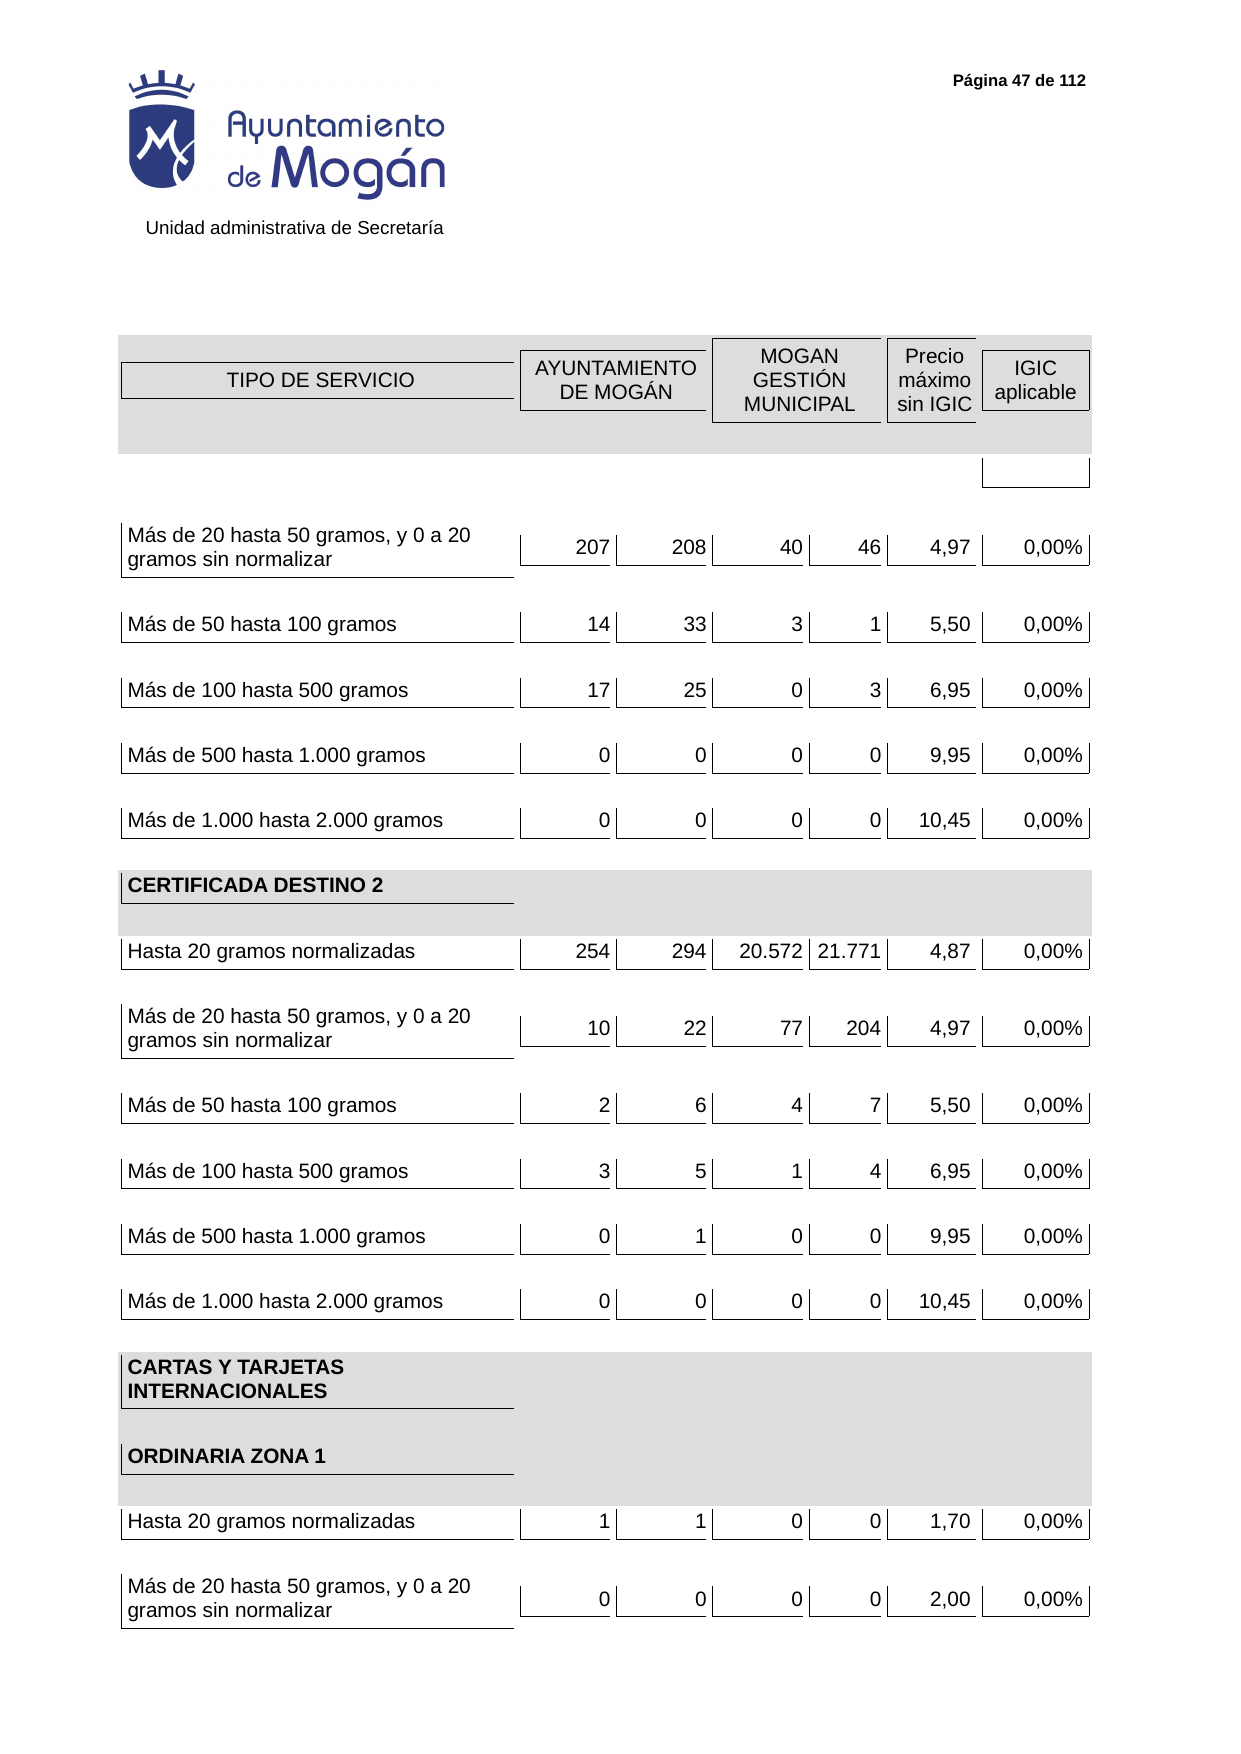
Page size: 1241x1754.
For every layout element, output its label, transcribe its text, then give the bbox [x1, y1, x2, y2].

table_cell 0 [517, 1286, 613, 1352]
table_cell 4,97 [884, 520, 979, 609]
table_cell 33 [613, 609, 709, 674]
table_cell 0,00% [979, 1001, 1092, 1090]
table_cell Más de 1.000 hasta 2.000 gramos [118, 805, 517, 870]
table_cell [517, 870, 613, 936]
table_cell 0 [709, 1571, 806, 1661]
table_cell 0,00% [979, 740, 1092, 805]
table_cell 0,00% [979, 609, 1092, 674]
table_cell 9,95 [884, 1221, 979, 1286]
table_cell [613, 1352, 709, 1441]
table_cell Hasta 20 gramos normalizadas [118, 1506, 517, 1571]
table_cell [613, 870, 709, 936]
table_cell [517, 1441, 613, 1506]
table_cell 77 [709, 1001, 806, 1090]
table_cell [806, 455, 884, 520]
table_cell [118, 455, 517, 520]
table_cell [979, 1352, 1092, 1441]
table_cell [806, 870, 884, 936]
table_cell 46 [806, 520, 884, 609]
table_cell 0 [806, 1221, 884, 1286]
table_cell [613, 455, 709, 520]
table_cell 3 [517, 1156, 613, 1221]
table_cell 0 [709, 805, 806, 870]
table_cell 5 [613, 1156, 709, 1221]
table_cell 9,95 [884, 740, 979, 805]
table_cell 4 [806, 1156, 884, 1221]
table_cell 294 [613, 936, 709, 1001]
table_cell 0 [709, 675, 806, 740]
table_cell 14 [517, 609, 613, 674]
table_cell 20.572 [709, 936, 806, 1001]
table_cell 10,45 [884, 805, 979, 870]
table_cell 254 [517, 936, 613, 1001]
table_cell 0 [517, 1221, 613, 1286]
table_cell 0 [517, 805, 613, 870]
table_cell 6 [613, 1090, 709, 1156]
table_cell Más de 500 hasta 1.000 gramos [118, 740, 517, 805]
table_cell 0 [806, 805, 884, 870]
table_cell 6,95 [884, 675, 979, 740]
table_cell 4 [709, 1090, 806, 1156]
table_header IGIC aplicable [979, 335, 1092, 454]
table_cell [709, 1441, 806, 1506]
table_cell 10 [517, 1001, 613, 1090]
table_cell 4,87 [884, 936, 979, 1001]
table_cell [884, 870, 979, 936]
table_cell 0,00% [979, 675, 1092, 740]
table_cell 1 [806, 609, 884, 674]
table_cell 2 [517, 1090, 613, 1156]
table_cell 0 [517, 1571, 613, 1661]
table_header AYUNTAMIENTO DE MOGÁN [517, 335, 709, 454]
table_header MOGAN GESTIÓN MUNICIPAL [709, 335, 884, 454]
table_cell Hasta 20 gramos normalizadas [118, 936, 517, 1001]
table_cell Más de 20 hasta 50 gramos, y 0 a 20 gramos sin normalizar [118, 520, 517, 609]
table_cell Más de 100 hasta 500 gramos [118, 1156, 517, 1221]
table_cell 22 [613, 1001, 709, 1090]
table_cell 0,00% [979, 1571, 1092, 1661]
table_cell 0 [613, 1286, 709, 1352]
table_cell 1 [613, 1506, 709, 1571]
table_cell [979, 455, 1092, 520]
table_cell 204 [806, 1001, 884, 1090]
table_cell 0 [806, 1286, 884, 1352]
table_cell 0 [806, 1506, 884, 1571]
table_cell 207 [517, 520, 613, 609]
table_cell ORDINARIA ZONA 1 [118, 1441, 517, 1506]
table_cell [709, 455, 806, 520]
table_cell 0 [709, 1506, 806, 1571]
table_cell 6,95 [884, 1156, 979, 1221]
table_cell [709, 1352, 806, 1441]
table_cell 17 [517, 675, 613, 740]
table_cell [806, 1441, 884, 1506]
table_cell 40 [709, 520, 806, 609]
table_cell 4,97 [884, 1001, 979, 1090]
table_cell [709, 870, 806, 936]
table_cell 5,50 [884, 609, 979, 674]
table_cell 208 [613, 520, 709, 609]
table_cell 1,70 [884, 1506, 979, 1571]
table_cell [979, 870, 1092, 936]
table_cell [979, 1441, 1092, 1506]
table_cell 3 [806, 675, 884, 740]
table_cell 0 [613, 1571, 709, 1661]
table_cell 0 [709, 1286, 806, 1352]
table_cell 5,50 [884, 1090, 979, 1156]
table_cell 0,00% [979, 1090, 1092, 1156]
table_cell 21.771 [806, 936, 884, 1001]
table_cell 0,00% [979, 1506, 1092, 1571]
table_cell [806, 1352, 884, 1441]
table_cell 25 [613, 675, 709, 740]
table_cell CARTAS Y TARJETAS INTERNACIONALES [118, 1352, 517, 1441]
table_cell 0 [517, 740, 613, 805]
table_cell 0 [613, 805, 709, 870]
table_cell Más de 500 hasta 1.000 gramos [118, 1221, 517, 1286]
table_cell [884, 1352, 979, 1441]
table_cell Más de 20 hasta 50 gramos, y 0 a 20 gramos sin normalizar [118, 1571, 517, 1661]
table_cell [884, 455, 979, 520]
table_cell 0 [806, 1571, 884, 1661]
table_cell 0,00% [979, 805, 1092, 870]
table_cell 0 [709, 740, 806, 805]
table_cell 0 [613, 740, 709, 805]
table_cell 0 [709, 1221, 806, 1286]
table_cell 3 [709, 609, 806, 674]
table_cell CERTIFICADA DESTINO 2 [118, 870, 517, 936]
table_header TIPO DE SERVICIO [118, 335, 517, 454]
table_cell [517, 1352, 613, 1441]
table_cell Más de 1.000 hasta 2.000 gramos [118, 1286, 517, 1352]
picture [128, 70, 445, 206]
table_cell [613, 1441, 709, 1506]
table_cell 0 [806, 740, 884, 805]
table_cell 1 [709, 1156, 806, 1221]
table_cell Más de 20 hasta 50 gramos, y 0 a 20 gramos sin normalizar [118, 1001, 517, 1090]
table_cell 0,00% [979, 520, 1092, 609]
table_cell 1 [517, 1506, 613, 1571]
table_cell [884, 1441, 979, 1506]
table_cell [517, 455, 613, 520]
table_header Precio máximo sin IGIC [884, 335, 979, 454]
table_cell 0,00% [979, 1221, 1092, 1286]
table_cell 0,00% [979, 1286, 1092, 1352]
table_cell 0,00% [979, 936, 1092, 1001]
table_cell 7 [806, 1090, 884, 1156]
table_cell 1 [613, 1221, 709, 1286]
table_cell Más de 50 hasta 100 gramos [118, 609, 517, 674]
table_cell 2,00 [884, 1571, 979, 1661]
table_cell 10,45 [884, 1286, 979, 1352]
table_cell Más de 50 hasta 100 gramos [118, 1090, 517, 1156]
table_cell Más de 100 hasta 500 gramos [118, 675, 517, 740]
table_cell 0,00% [979, 1156, 1092, 1221]
